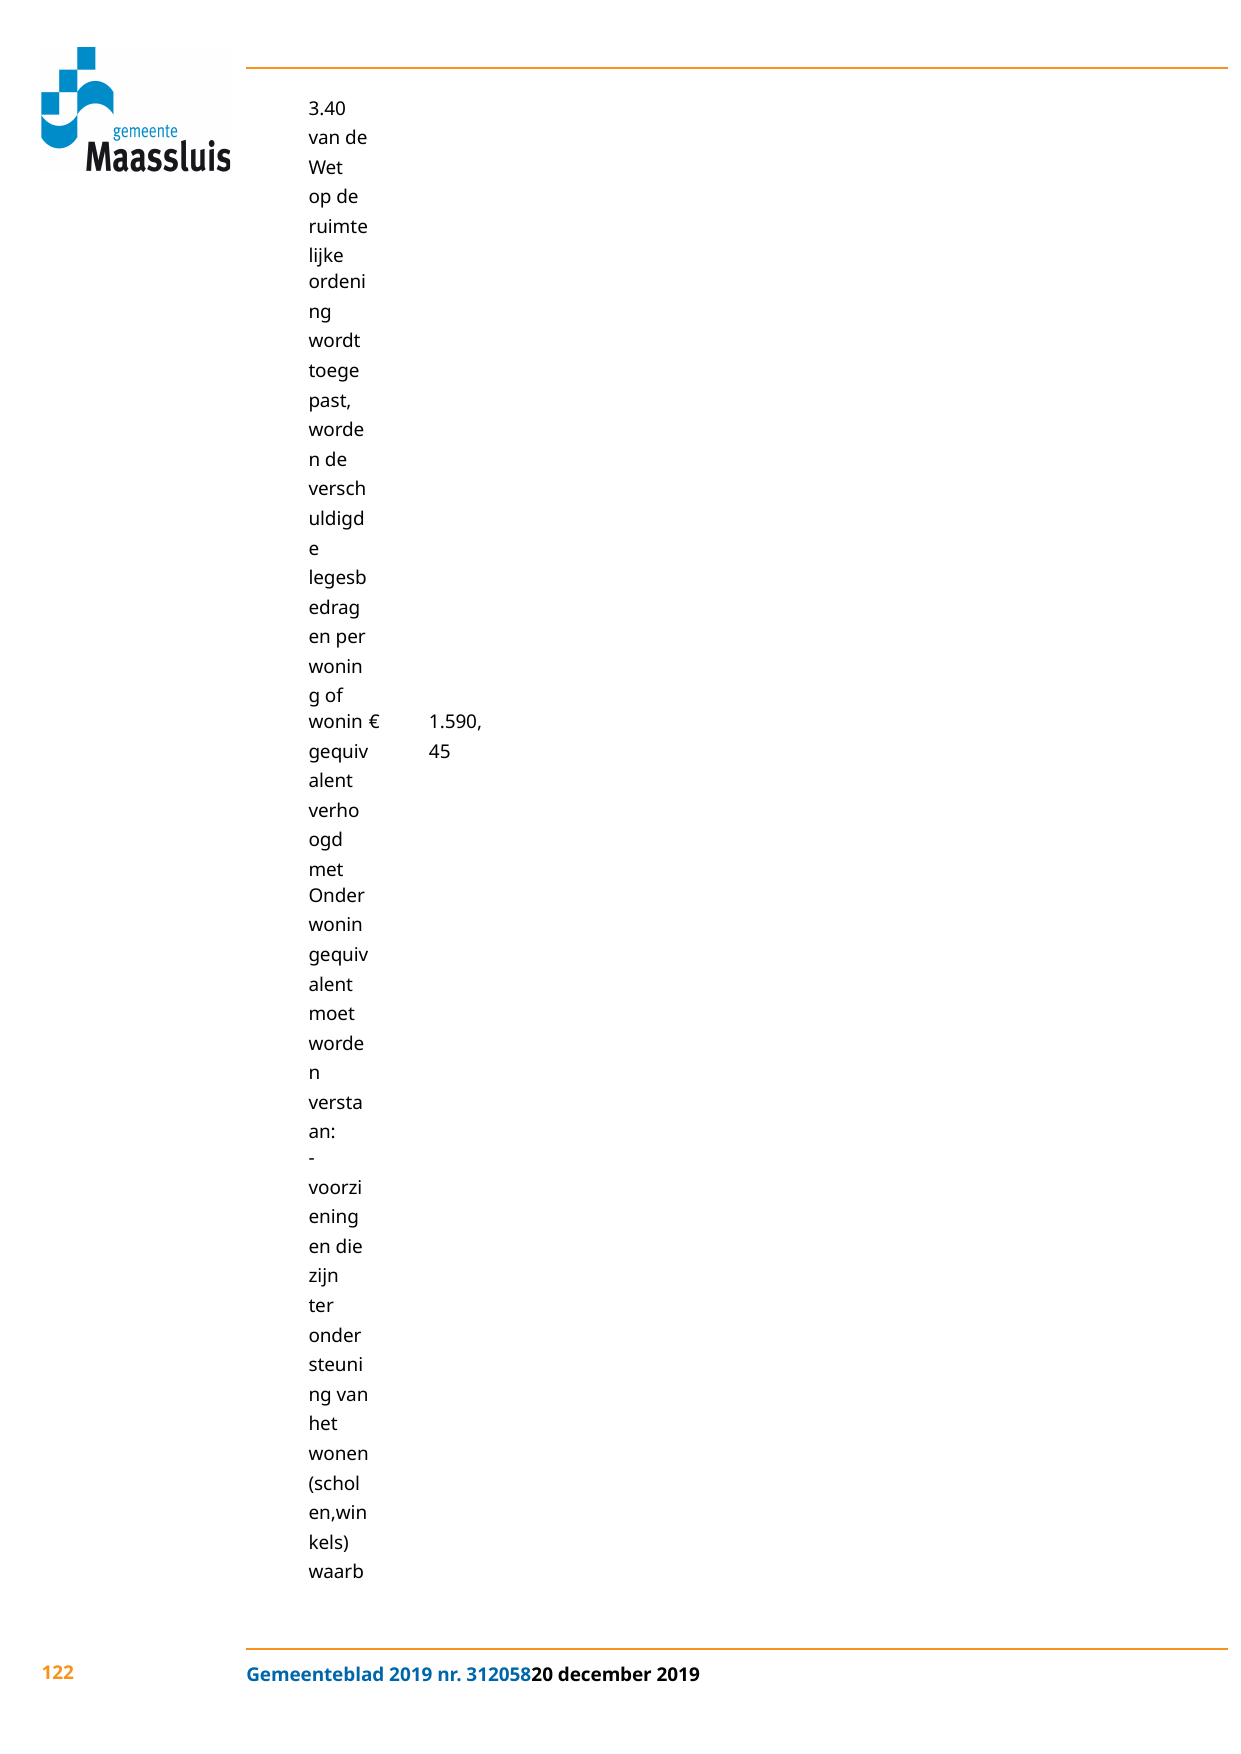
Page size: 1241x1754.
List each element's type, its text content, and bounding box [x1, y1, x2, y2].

table_cell [489, 95, 549, 268]
picture [41, 47, 231, 172]
table_cell [248, 882, 308, 1144]
table_cell [248, 269, 308, 708]
table_cell [369, 95, 429, 268]
table_cell 3.40 van de Wet op de ruimtelijke [308, 95, 368, 268]
table_cell [369, 882, 429, 1144]
table_cell Onder woningequivalent moet worden verstaan: [308, 882, 368, 1144]
table_cell [248, 1144, 308, 1584]
table_cell [369, 269, 429, 708]
picture [41, 47, 77, 92]
table_cell [429, 882, 489, 1144]
table_cell [489, 1144, 549, 1584]
table_cell ordening wordt toegepast, worden de verschuldigde legesbedragen per woning of [308, 269, 368, 708]
table_cell 1.590,45 [429, 708, 489, 882]
table_cell woningequivalent verhoogd met [308, 708, 368, 882]
table_cell [429, 1144, 489, 1584]
table_cell [369, 1144, 429, 1584]
table_cell [489, 882, 549, 1144]
table_cell -voorzieningen die zijn ter ondersteuning van het wonen(scholen,winkels) waarb [308, 1144, 368, 1584]
table_cell [429, 95, 489, 268]
table_cell [489, 269, 549, 708]
table_cell [489, 708, 549, 882]
table_cell [429, 269, 489, 708]
table_cell [248, 95, 308, 268]
table_cell [248, 708, 308, 882]
table_cell € [369, 708, 429, 882]
